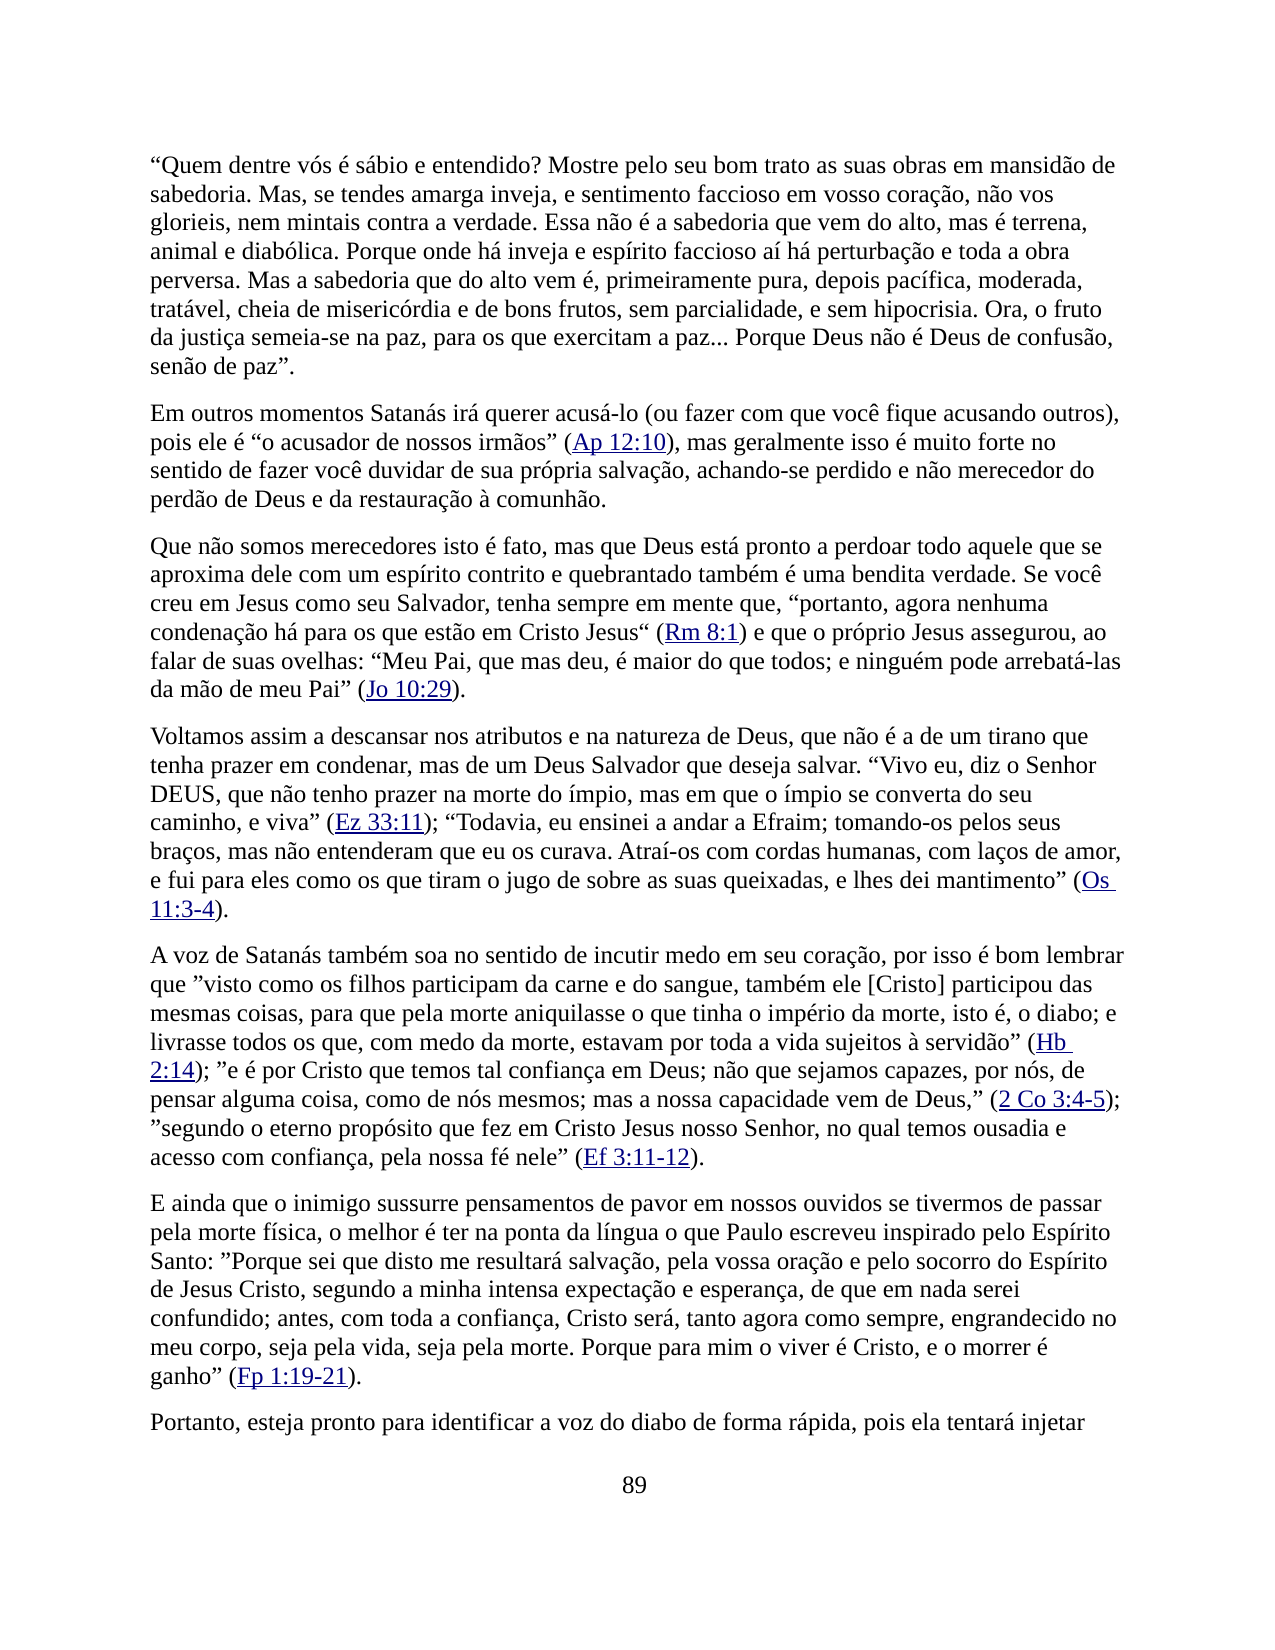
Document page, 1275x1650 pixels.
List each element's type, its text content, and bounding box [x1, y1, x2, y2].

text A voz de Satanás também soa no sentido de incutir medo em seu coração, por isso é bom lembrar que ”visto como os filhos participam da carne e do sangue, também ele [Cristo] participou das mesmas coisas, para que pela morte aniquilasse o que tinha o império da morte, isto é, o diabo; e livrasse todos os que, com medo da morte, estavam por toda a vida sujeitos à servidão” (Hb 2:14); ”e é por Cristo que temos tal confiança em Deus; não que sejamos capazes, por nós, de pensar alguma coisa, como de nós mesmos; mas a nossa capacidade vem de Deus,” (2 Co 3:4-5); ”segundo o eterno propósito que fez em Cristo Jesus nosso Senhor, no qual temos ousadia e acesso com confiança, pela nossa fé nele” (Ef 3:11-12). [150, 940, 1125, 1170]
text E ainda que o inimigo sussurre pensamentos de pavor em nossos ouvidos se tivermos de passar pela morte física, o melhor é ter na ponta da língua o que Paulo escreveu inspirado pelo Espírito Santo: ”Porque sei que disto me resultará salvação, pela vossa oração e pelo socorro do Espírito de Jesus Cristo, segundo a minha intensa expectação e esperança, de que em nada serei confundido; antes, com toda a confiança, Cristo será, tanto agora como sempre, engrandecido no meu corpo, seja pela vida, seja pela morte. Porque para mim o viver é Cristo, e o morrer é ganho” (Fp 1:19-21). [150, 1188, 1125, 1389]
text Portanto, esteja pronto para identificar a voz do diabo de forma rápida, pois ela tentará injetar [150, 1407, 1125, 1436]
text Que não somos merecedores isto é fato, mas que Deus está pronto a perdoar todo aquele que se aproxima dele com um espírito contrito e quebrantado também é uma bendita verdade. Se você creu em Jesus como seu Salvador, tenha sempre em mente que, “portanto, agora nenhuma condenação há para os que estão em Cristo Jesus“ (Rm 8:1) e que o próprio Jesus assegurou, ao falar de suas ovelhas: “Meu Pai, que mas deu, é maior do que todos; e ninguém pode arrebatá-las da mão de meu Pai” (Jo 10:29). [150, 531, 1125, 703]
text Em outros momentos Satanás irá querer acusá-lo (ou fazer com que você fique acusando outros), pois ele é “o acusador de nossos irmãos” (Ap 12:10), mas geralmente isso é muito forte no sentido de fazer você duvidar de sua própria salvação, achando-se perdido e não merecedor do perdão de Deus e da restauração à comunhão. [150, 398, 1125, 513]
text “Quem dentre vós é sábio e entendido? Mostre pelo seu bom trato as suas obras em mansidão de sabedoria. Mas, se tendes amarga inveja, e sentimento faccioso em vosso coração, não vos glorieis, nem mintais contra a verdade. Essa não é a sabedoria que vem do alto, mas é terrena, animal e diabólica. Porque onde há inveja e espírito faccioso aí há perturbação e toda a obra perversa. Mas a sabedoria que do alto vem é, primeiramente pura, depois pacífica, moderada, tratável, cheia de misericórdia e de bons frutos, sem parcialidade, e sem hipocrisia. Ora, o fruto da justiça semeia-se na paz, para os que exercitam a paz... Porque Deus não é Deus de confusão, senão de paz”. [150, 150, 1125, 380]
text Voltamos assim a descansar nos atributos e na natureza de Deus, que não é a de um tirano que tenha prazer em condenar, mas de um Deus Salvador que deseja salvar. “Vivo eu, diz o Senhor DEUS, que não tenho prazer na morte do ímpio, mas em que o ímpio se converta do seu caminho, e viva” (Ez 33:11); “Todavia, eu ensinei a andar a Efraim; tomando-os pelos seus braços, mas não entenderam que eu os curava. Atraí-os com cordas humanas, com laços de amor, e fui para eles como os que tiram o jugo de sobre as suas queixadas, e lhes dei mantimento” (Os 11:3-4). [150, 721, 1125, 922]
